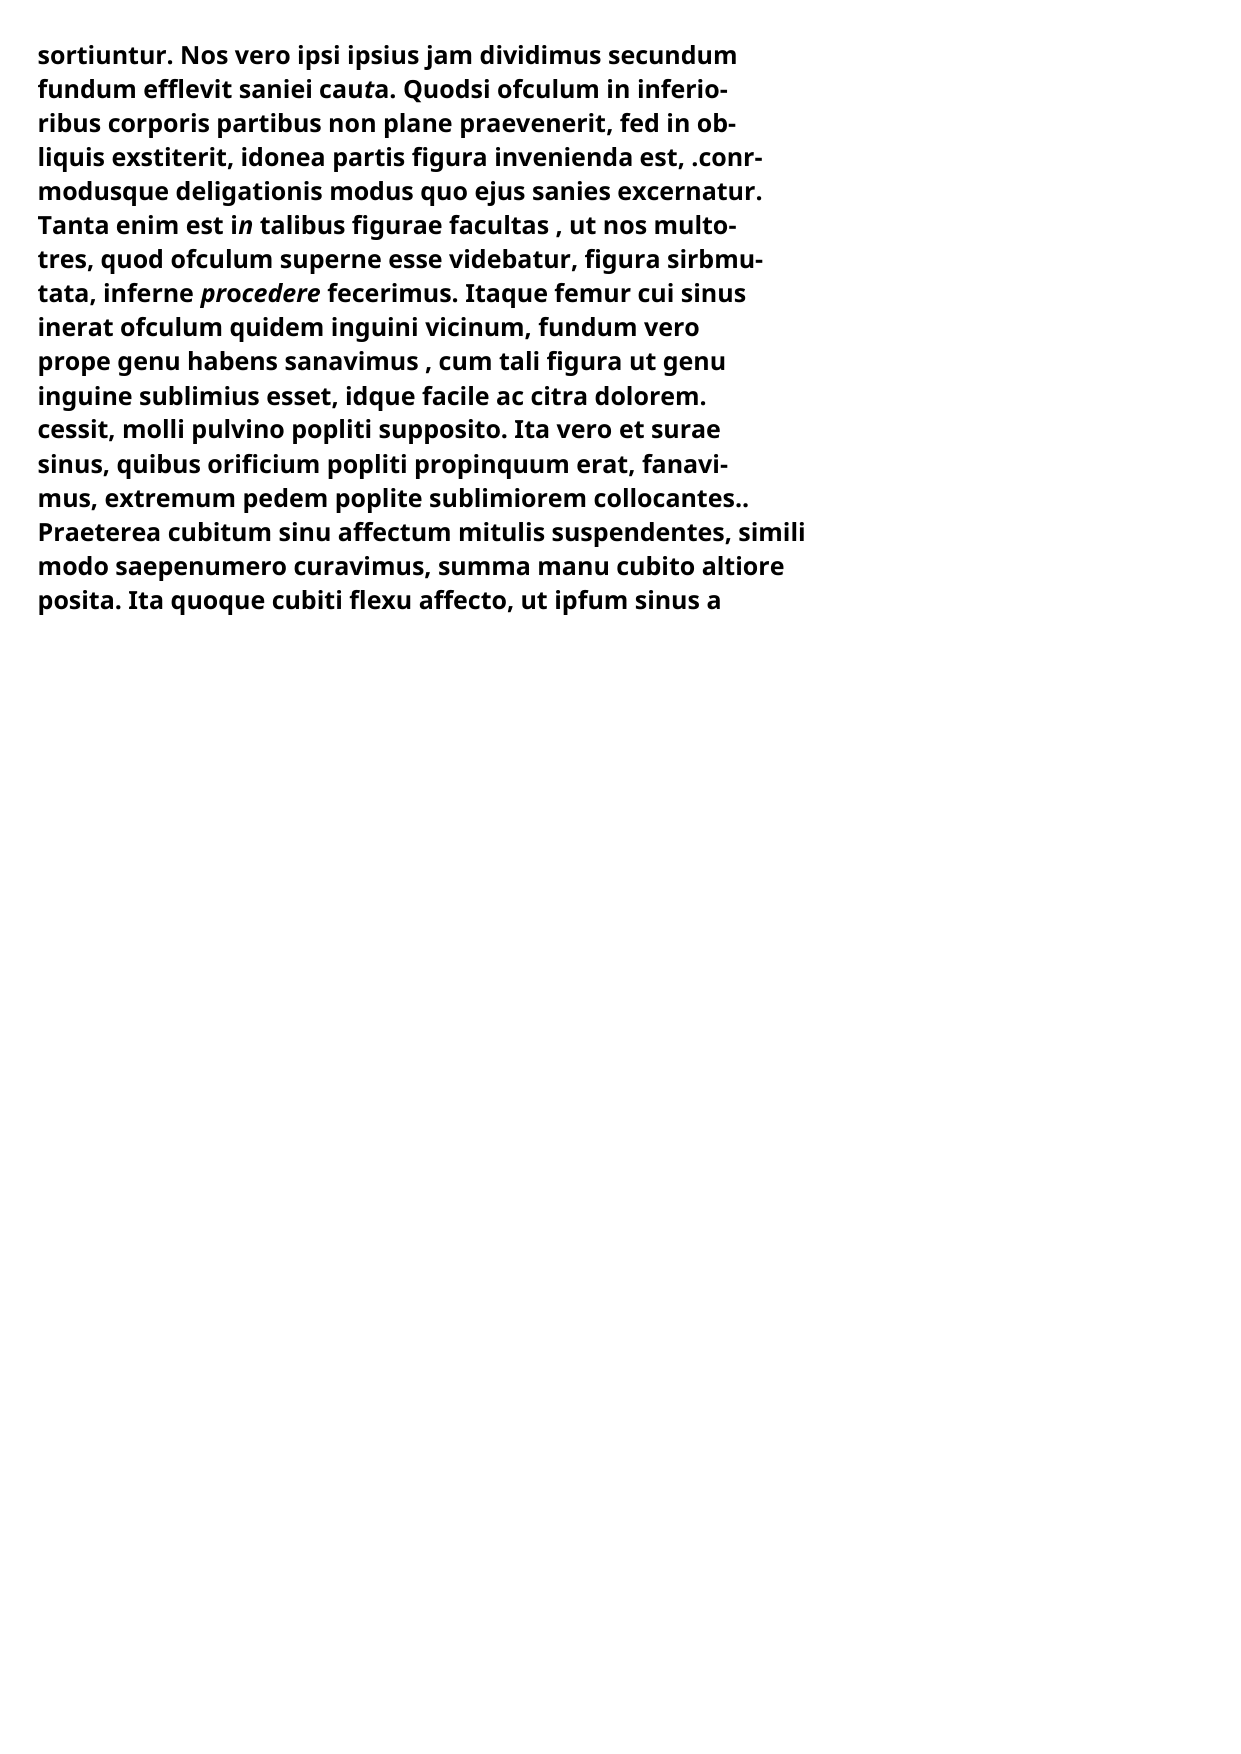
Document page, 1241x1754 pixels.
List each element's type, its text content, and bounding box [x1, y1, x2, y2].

text sortiuntur. Nos vero ipsi ipsius jam dividimus secundum fundum efflevit saniei cauta. Quodsi ofculum in inferio- ribus corporis partibus non plane praevenerit, fed in ob- liquis exstiterit, idonea partis figura invenienda est, .conr- modusque deligationis modus quo ejus sanies excernatur. Tanta enim est in talibus figurae facultas , ut nos multo- tres, quod ofculum superne esse videbatur, figura sirbmu- tata, inferne procedere fecerimus. Itaque femur cui sinus inerat ofculum quidem inguini vicinum, fundum vero prope genu habens sanavimus , cum tali figura ut genu inguine sublimius esset, idque facile ac citra dolorem. cessit, molli pulvino popliti supposito. Ita vero et surae sinus, quibus orificium popliti propinquum erat, fanavi- mus, extremum pedem poplite sublimiorem collocantes.. Praeterea cubitum sinu affectum mitulis suspendentes, simili modo saepenumero curavimus, summa manu cubito altiore posita. Ita quoque cubiti flexu affecto, ut ipfum sinus a [37, 37, 1203, 617]
